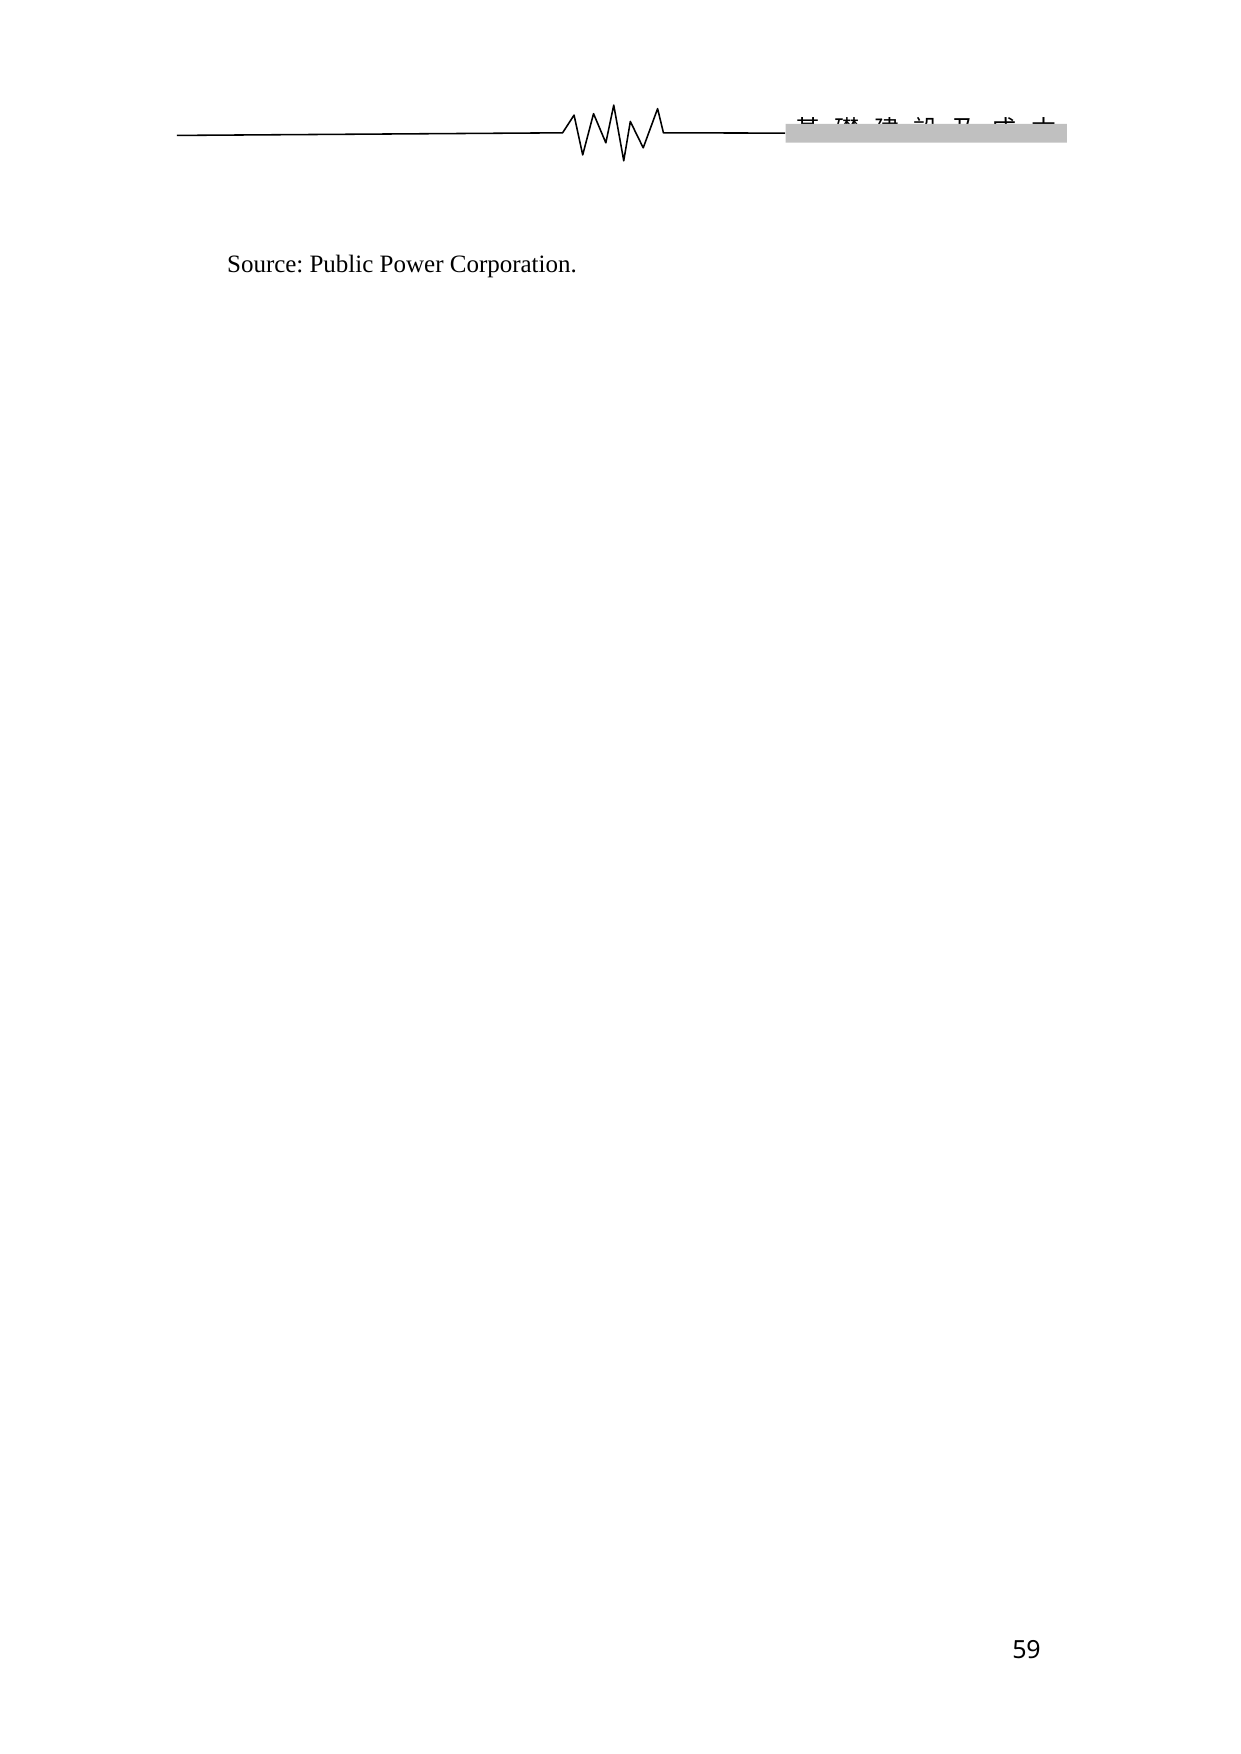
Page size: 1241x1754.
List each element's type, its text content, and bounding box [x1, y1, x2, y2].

text Source: Public Power Corporation. [178, 237, 1063, 291]
